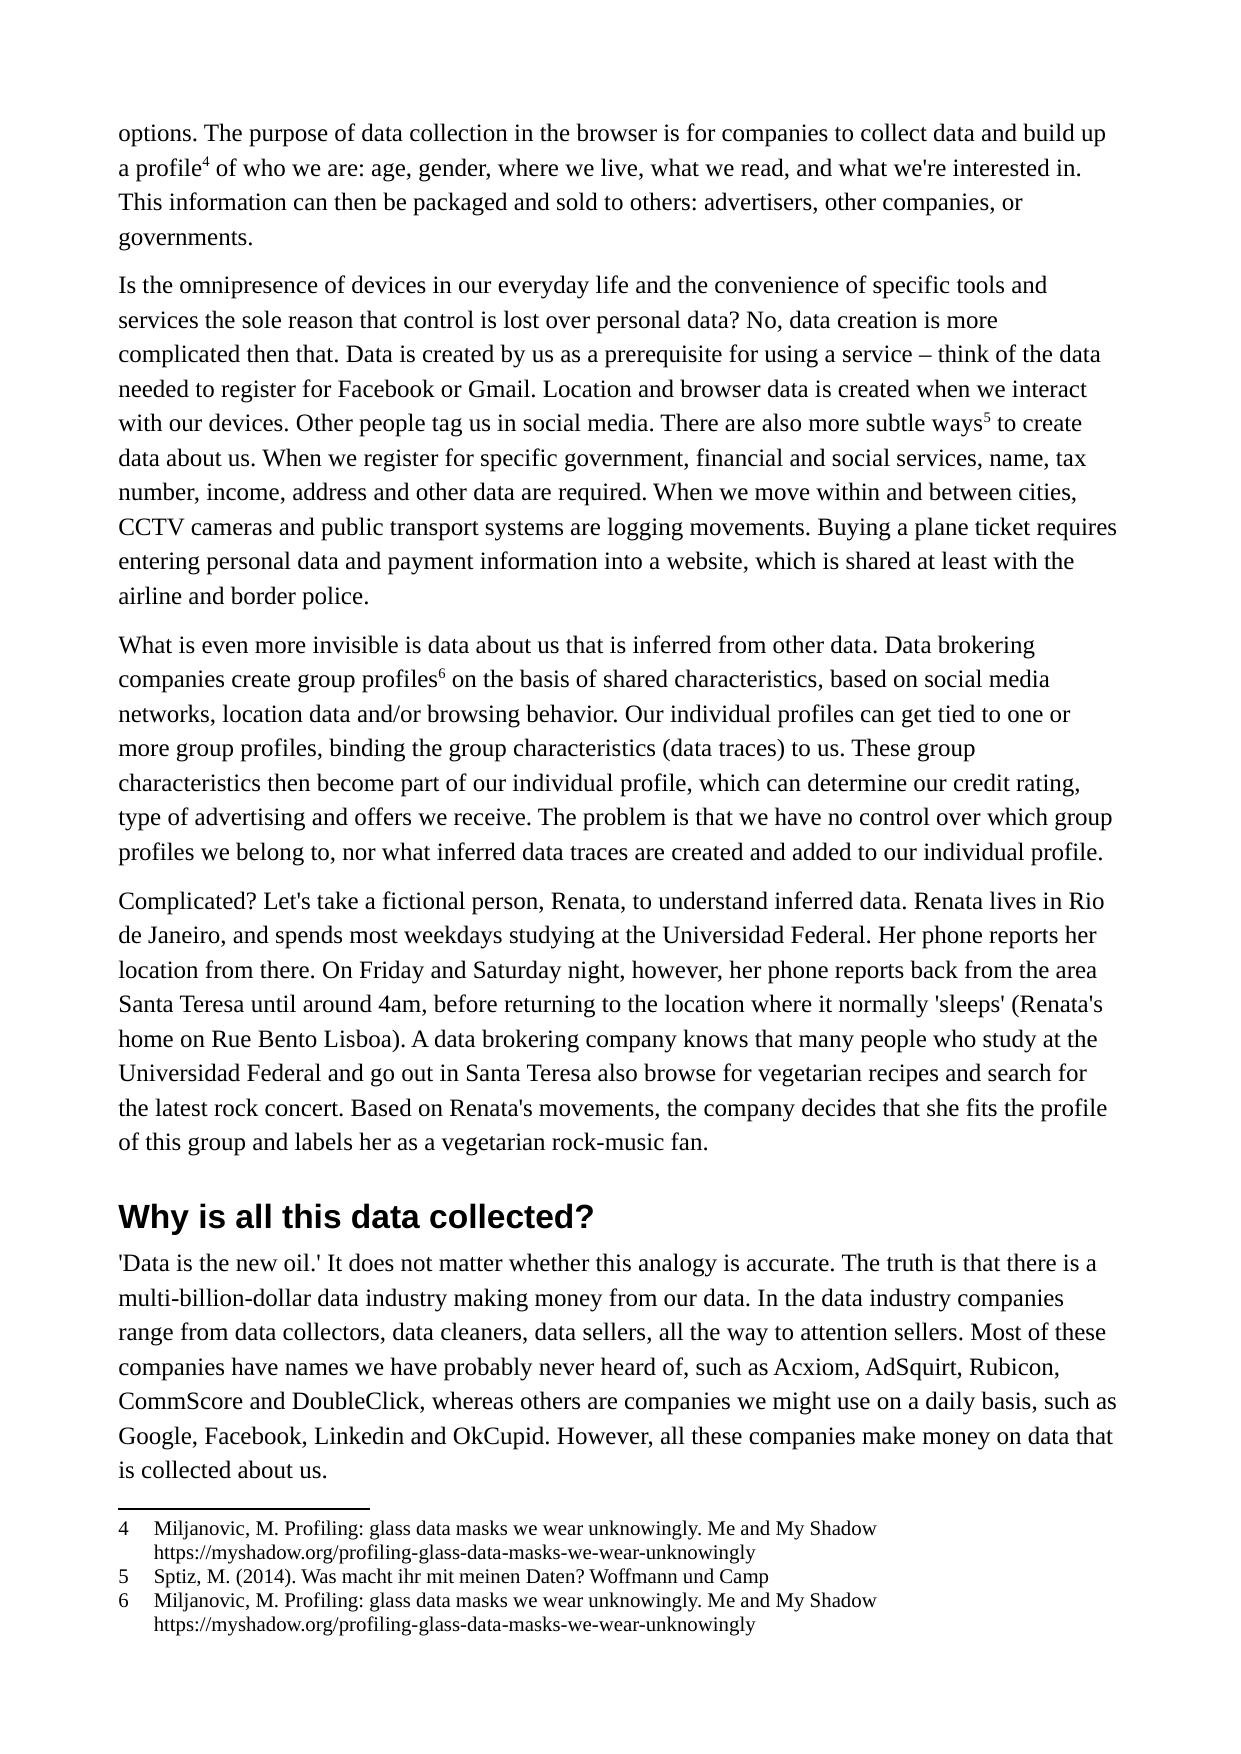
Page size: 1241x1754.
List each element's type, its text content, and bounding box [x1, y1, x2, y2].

text Miljanovic, M. Profiling: glass data masks we wear unknowingly. Me and My Shadow https://myshadow.org/profiling-glass-data-masks-we-wear-unknowingly [118, 1588, 1122, 1636]
text options. The purpose of data collection in the browser is for companies to collect data and build up a profile of who we are: age, gender, where we live, what we read, and what we're interested in. This information can then be packaged and sold to others: advertisers, other companies, or governments. [118, 118, 1122, 250]
text 'Data is the new oil.' It does not matter whether this analogy is accurate. The truth is that there is a multi-billion-dollar data industry making money from our data. In the data industry companies range from data collectors, data cleaners, data sellers, all the way to attention sellers. Most of these companies have names we have probably never heard of, such as Acxiom, AdSquirt, Rubicon, CommScore and DoubleClick, whereas others are companies we might use on a daily basis, such as Google, Facebook, Linkedin and OkCupid. However, all these companies make money on data that is collected about us. [118, 1248, 1122, 1484]
text Complicated? Let's take a fictional person, Renata, to understand inferred data. Renata lives in Rio de Janeiro, and spends most weekdays studying at the Universidad Federal. Her phone reports her location from there. On Friday and Saturday night, however, her phone reports back from the area Santa Teresa until around 4am, before returning to the location where it normally 'sleeps' (Renata's home on Rue Bento Lisboa). A data brokering company knows that many people who study at the Universidad Federal and go out in Santa Teresa also browse for vegetarian recipes and search for the latest rock concert. Based on Renata's movements, the company decides that she fits the profile of this group and labels her as a vegetarian rock-music fan. [118, 886, 1122, 1156]
subtitle Why is all this data collected? [118, 1197, 1122, 1236]
text What is even more invisible is data about us that is inferred from other data. Data brokering companies create group profiles on the basis of shared characteristics, based on social media networks, location data and/or browsing behavior. Our individual profiles can get tied to one or more group profiles, binding the group characteristics (data traces) to us. These group characteristics then become part of our individual profile, which can determine our credit rating, type of advertising and offers we receive. The problem is that we have no control over which group profiles we belong to, nor what inferred data traces are created and added to our individual profile. [118, 630, 1122, 866]
text Sptiz, M. (2014). Was macht ihr mit meinen Daten? Woffmann und Camp [118, 1564, 1122, 1588]
text Miljanovic, M. Profiling: glass data masks we wear unknowingly. Me and My Shadow https://myshadow.org/profiling-glass-data-masks-we-wear-unknowingly [118, 1516, 1122, 1564]
text Is the omnipresence of devices in our everyday life and the convenience of specific tools and services the sole reason that control is lost over personal data? No, data creation is more complicated then that. Data is created by us as a prerequisite for using a service – think of the data needed to register for Facebook or Gmail. Location and browser data is created when we interact with our devices. Other people tag us in social media. There are also more subtle ways to create data about us. When we register for specific government, financial and social services, name, tax number, income, address and other data are required. When we move within and between cities, CCTV cameras and public transport systems are logging movements. Buying a plane ticket requires entering personal data and payment information into a website, which is shared at least with the airline and border police. [118, 271, 1122, 610]
